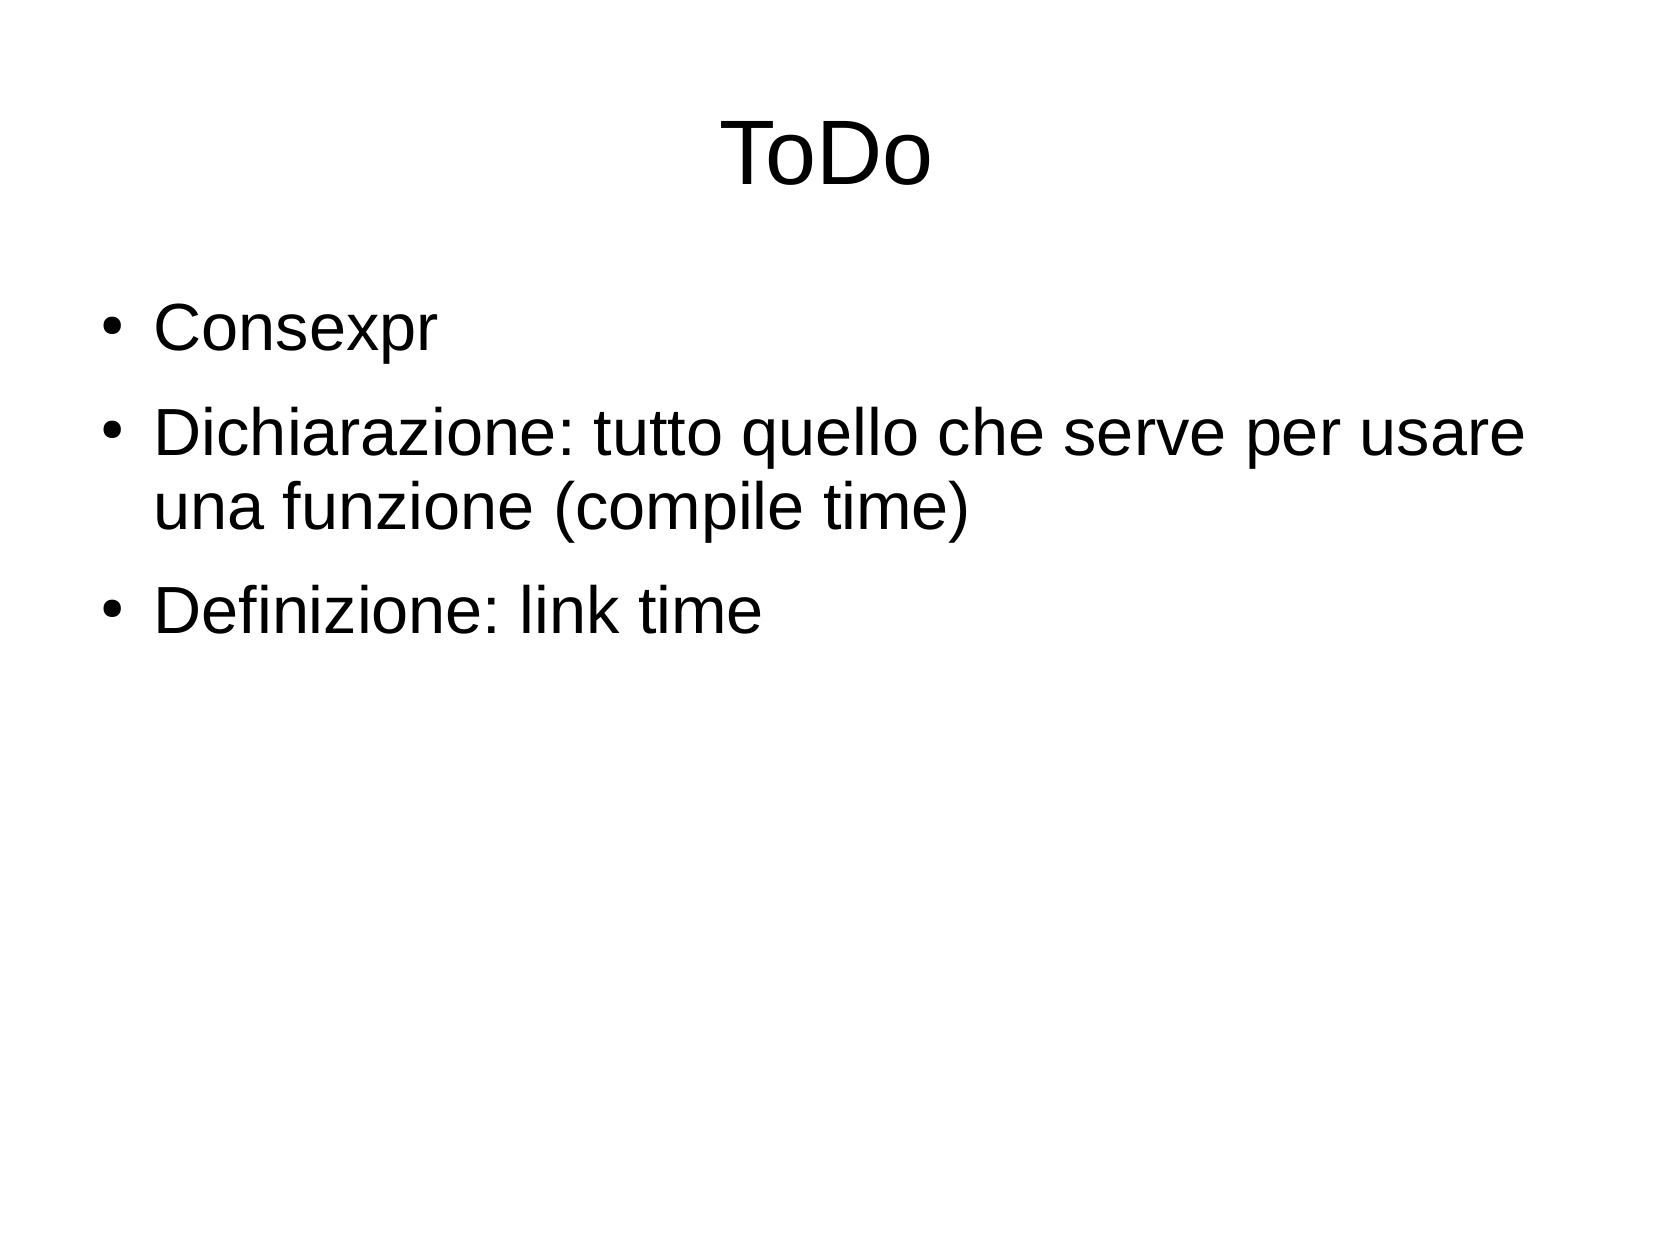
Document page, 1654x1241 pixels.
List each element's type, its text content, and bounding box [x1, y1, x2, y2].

list Consexpr Dichiarazione: tutto quello che serve per usare una funzione (compile time) Definizione: link time [82, 290, 1571, 1010]
title ToDo [82, 49, 1571, 257]
